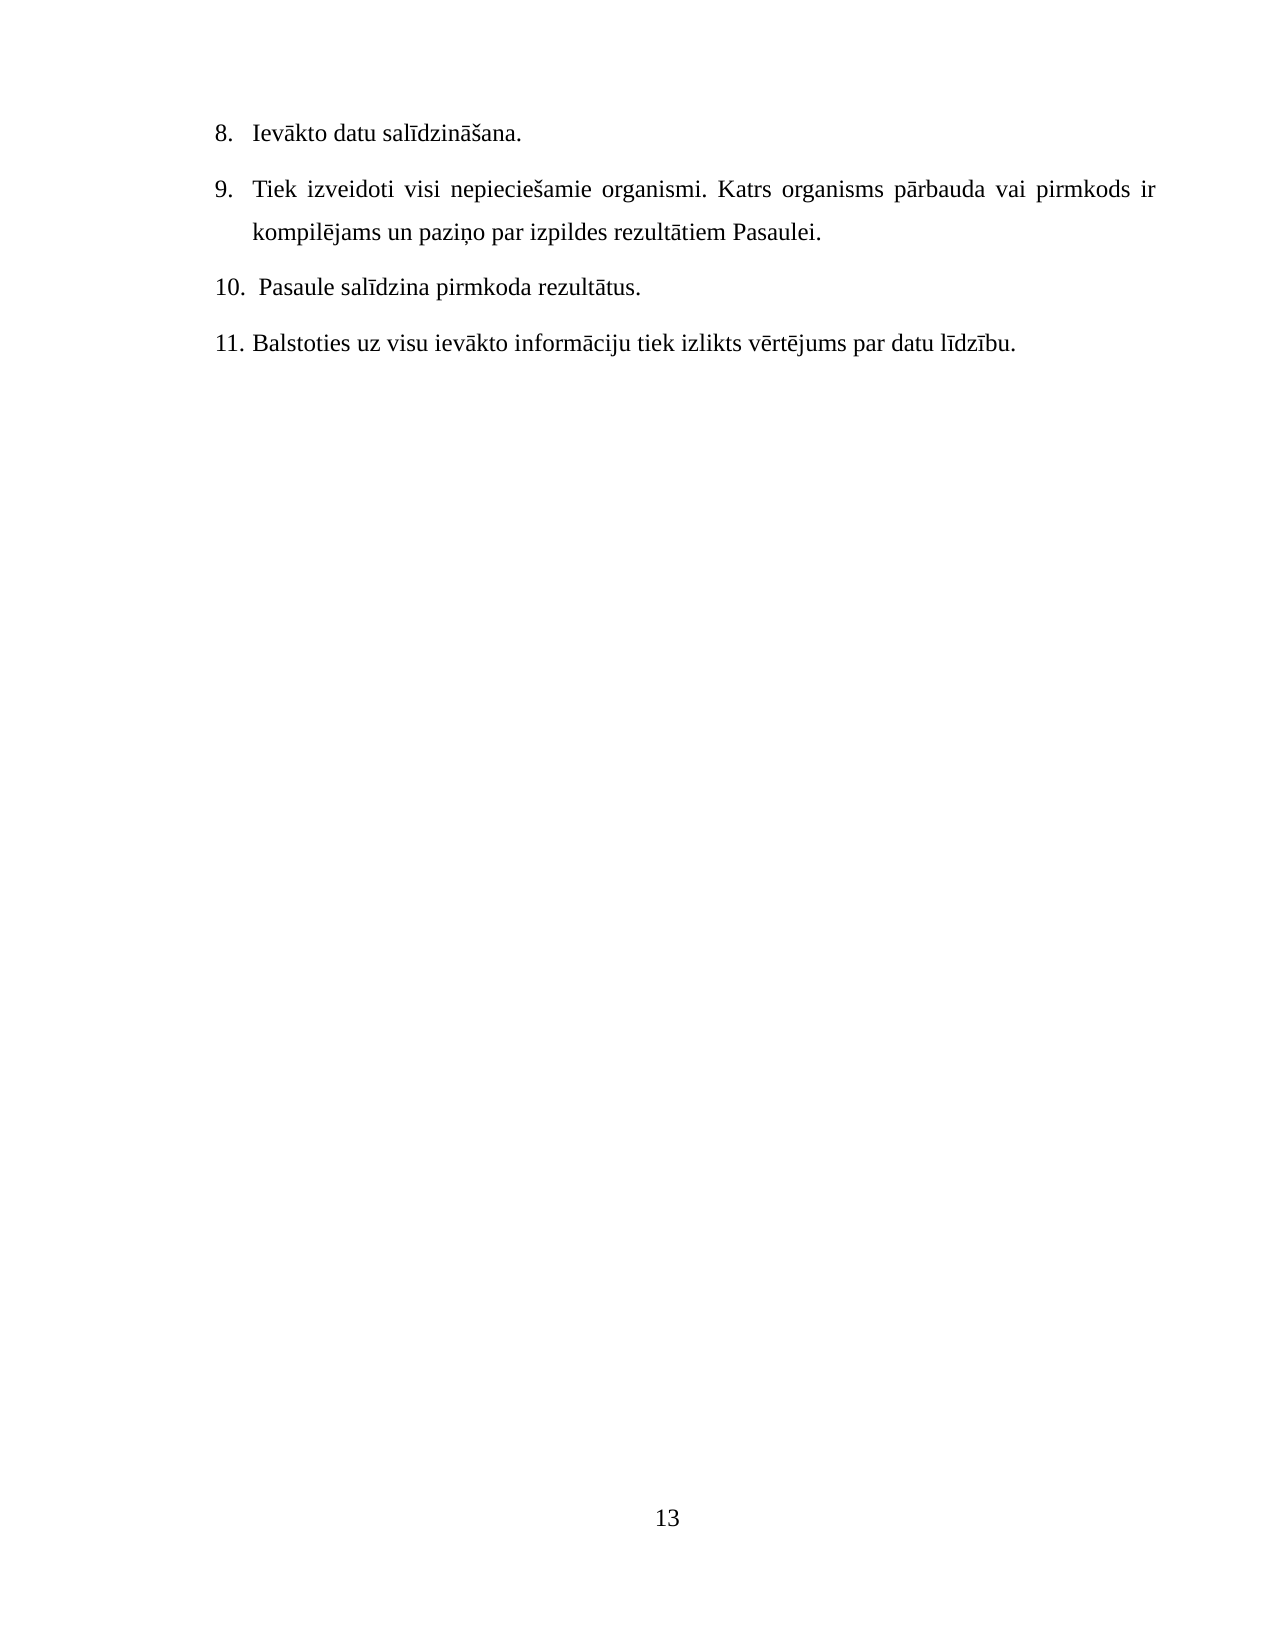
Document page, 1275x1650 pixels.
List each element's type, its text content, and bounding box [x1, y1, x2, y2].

list Tiek izveidoti visi nepieciešamie organismi. Katrs organisms pārbauda vai pirmkods ir kompilējams un paziņo par izpildes rezultātiem Pasaulei. [214, 174, 1157, 246]
list Pasaule salīdzina pirmkoda rezultātus. [214, 272, 1157, 301]
list Ievākto datu salīdzināšana. [214, 118, 1157, 147]
list Balstoties uz visu ievākto informāciju tiek izlikts vērtējums par datu līdzību. [214, 328, 1157, 357]
